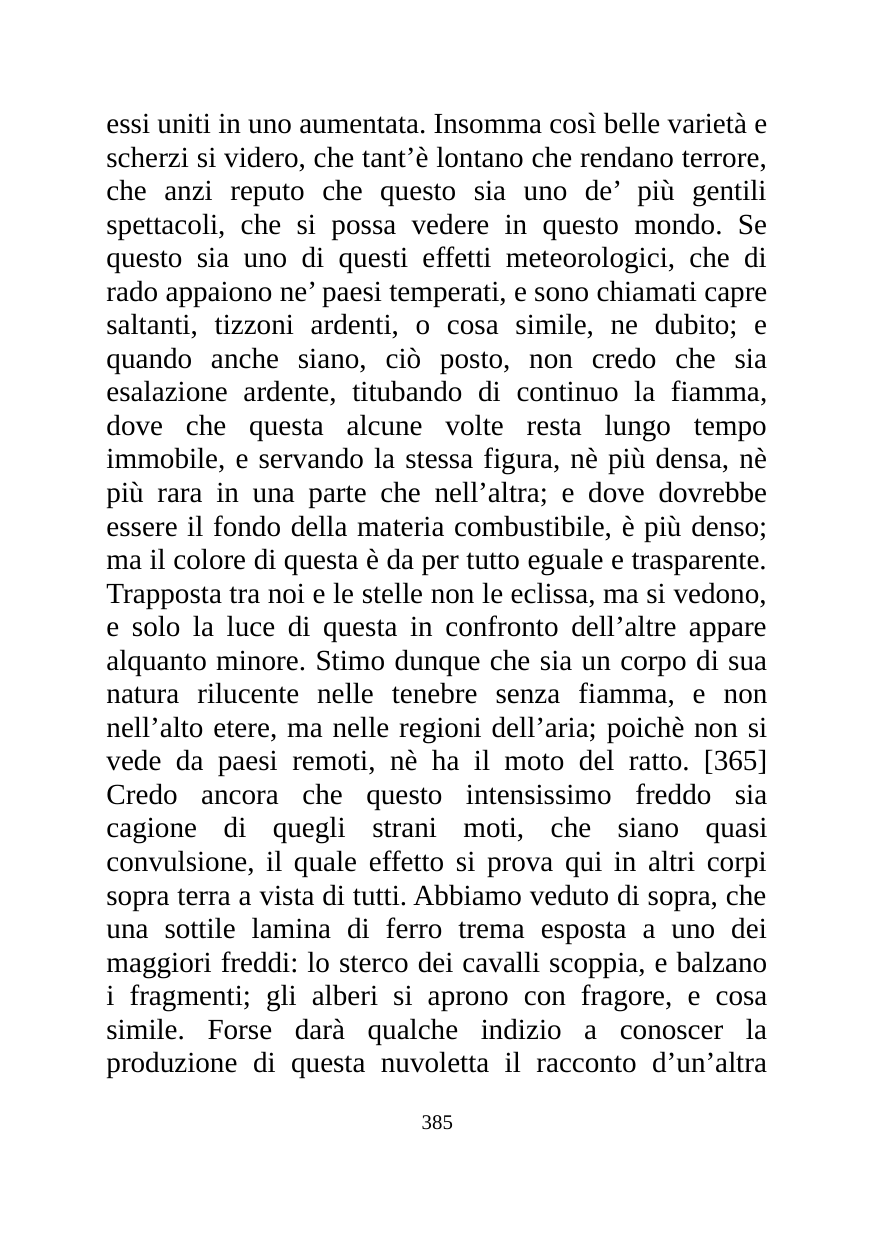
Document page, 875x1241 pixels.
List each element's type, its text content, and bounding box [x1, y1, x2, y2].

text essi uniti in uno aumentata. Insomma così belle varietà e scherzi si videro, che tant’è lontano che rendano terrore, che anzi reputo che questo sia uno de’ più gentili spettacoli, che si possa vedere in questo mondo. Se questo sia uno di questi effetti meteorologici, che di rado appaiono ne’ paesi temperati, e sono chiamati capre saltanti, tizzoni ardenti, o cosa simile, ne dubito; e quando anche siano, ciò posto, non credo che sia esalazione ardente, titubando di continuo la fiamma, dove che questa alcune volte resta lungo tempo immobile, e servando la stessa figura, nè più densa, nè più rara in una parte che nell’altra; e dove dovrebbe essere il fondo della materia combustibile, è più denso; ma il colore di questa è da per tutto eguale e trasparente. Trapposta tra noi e le stelle non le eclissa, ma si vedono, e solo la luce di questa in confronto dell’altre appare alquanto minore. Stimo dunque che sia un corpo di sua natura rilucente nelle tenebre senza fiamma, e non nell’alto etere, ma nelle regioni dell’aria; poichè non si vede da paesi remoti, nè ha il moto del ratto. [365] Credo ancora che questo intensissimo freddo sia cagione di quegli strani moti, che siano quasi convulsione, il quale effetto si prova qui in altri corpi sopra terra a vista di tutti. Abbiamo veduto di sopra, che una sottile lamina di ferro trema esposta a uno dei maggiori freddi: lo sterco dei cavalli scoppia, e balzano i fragmenti; gli alberi si aprono con fragore, e cosa simile. Forse darà qualche indizio a conoscer la produzione di questa nuvoletta il racconto d’un’altra [106, 106, 768, 1079]
